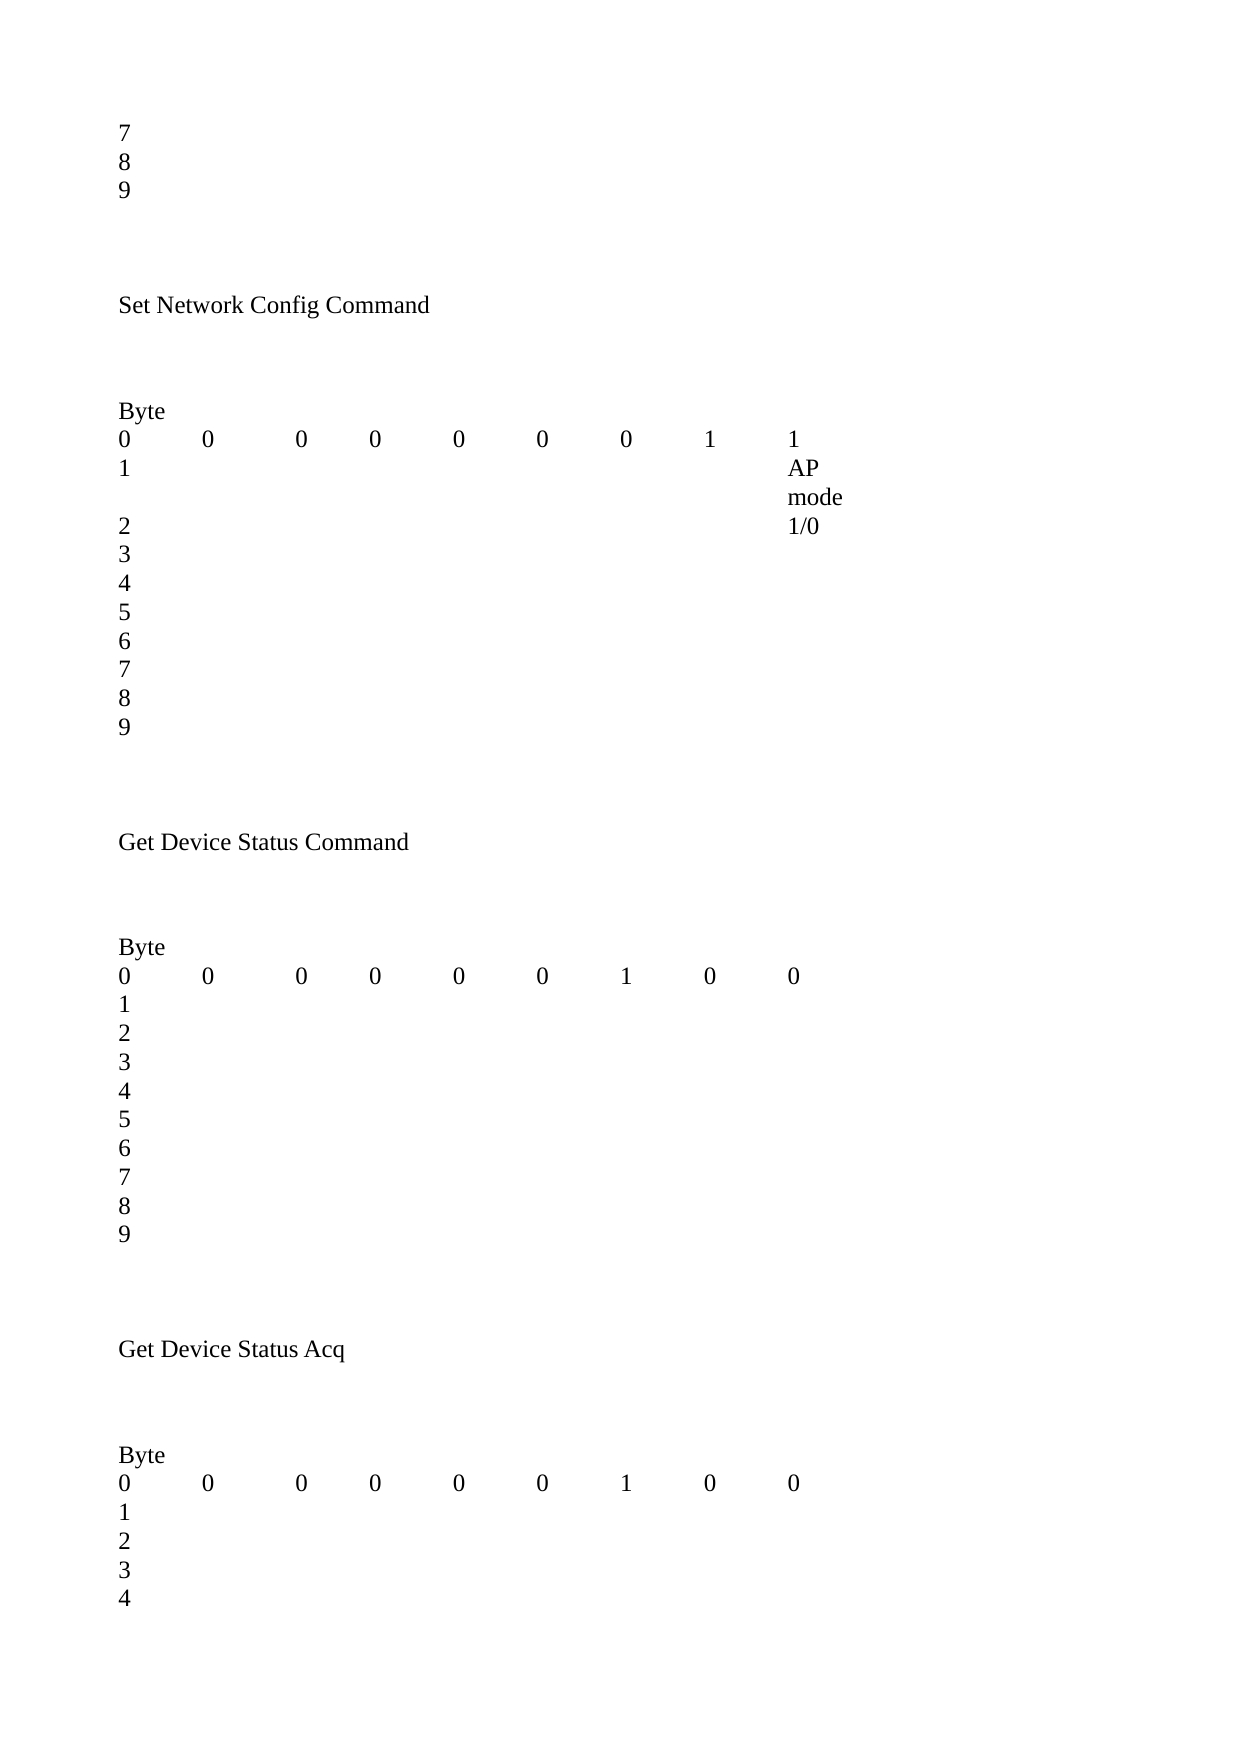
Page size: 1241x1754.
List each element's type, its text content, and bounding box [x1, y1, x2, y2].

table_cell [955, 626, 1038, 654]
table_cell [787, 1076, 871, 1104]
table_cell [871, 540, 954, 568]
table_cell 4 [118, 1584, 202, 1612]
table_cell [955, 712, 1038, 741]
table_cell [1038, 1220, 1122, 1248]
table_cell 0 [536, 425, 620, 453]
table_cell 6 [118, 626, 202, 654]
table_cell 5 [118, 597, 202, 626]
table_cell [453, 990, 536, 1018]
table_cell 7 [118, 655, 202, 683]
table_cell [620, 712, 704, 741]
table_cell [369, 1526, 453, 1555]
table_cell [955, 961, 1038, 989]
table_cell [536, 1220, 620, 1248]
table_cell [704, 118, 787, 147]
table_cell [955, 597, 1038, 626]
table_cell 9 [118, 712, 202, 741]
table_cell [620, 1584, 704, 1612]
table_cell [1038, 741, 1122, 769]
table_header [202, 396, 295, 424]
table_cell [536, 204, 620, 233]
table_cell [1038, 147, 1122, 176]
table_cell [536, 1526, 620, 1555]
table_cell [1038, 1047, 1122, 1076]
table_cell [1038, 990, 1122, 1018]
table_cell [620, 511, 704, 539]
table_cell [369, 1220, 453, 1248]
table_cell [704, 1555, 787, 1583]
table_cell [369, 540, 453, 568]
table_cell [871, 1105, 954, 1133]
table_cell [536, 1105, 620, 1133]
table_cell [787, 1047, 871, 1076]
table_cell 7 [118, 118, 202, 147]
table_cell 3 [118, 1555, 202, 1583]
table_cell [704, 176, 787, 204]
table_cell [704, 683, 787, 712]
table_cell [295, 712, 369, 741]
table_cell [1038, 1526, 1122, 1555]
table_cell [1038, 1191, 1122, 1219]
table_cell [1038, 655, 1122, 683]
table_cell [704, 453, 787, 511]
table_cell [1038, 961, 1122, 989]
table_cell [369, 453, 453, 511]
table_cell [536, 176, 620, 204]
table_cell [704, 1248, 787, 1277]
table_cell [620, 741, 704, 769]
table_cell [295, 1248, 369, 1277]
table_cell [620, 655, 704, 683]
table_cell [295, 1584, 369, 1612]
table_cell [536, 655, 620, 683]
table_cell [369, 683, 453, 712]
table_cell [871, 176, 954, 204]
table_cell [704, 1133, 787, 1162]
table_cell 0 [369, 425, 453, 453]
table_cell 0 [118, 961, 202, 989]
table_cell [295, 1191, 369, 1219]
table_cell [295, 1162, 369, 1191]
table_cell [202, 511, 295, 539]
table_cell [871, 204, 954, 233]
table_header Byte [118, 1440, 202, 1468]
table_cell [620, 1047, 704, 1076]
table_cell [620, 1555, 704, 1583]
table_cell [536, 568, 620, 597]
table_cell 3 [118, 540, 202, 568]
table_cell [369, 1248, 453, 1277]
table_cell [704, 990, 787, 1018]
table_header [871, 396, 954, 424]
table_cell [955, 1191, 1038, 1219]
table_cell [453, 1220, 536, 1248]
table_cell [295, 683, 369, 712]
table_cell [295, 118, 369, 147]
table_cell [871, 1555, 954, 1583]
table_cell [202, 683, 295, 712]
table_header [704, 396, 787, 424]
table_cell [202, 1584, 295, 1612]
table_header [871, 1440, 954, 1468]
table_cell [295, 626, 369, 654]
table_cell [536, 1133, 620, 1162]
table_cell 1/0 [787, 511, 871, 539]
table_cell 0 [620, 425, 704, 453]
table_cell [871, 511, 954, 539]
table_cell [787, 1555, 871, 1583]
table_cell 8 [118, 683, 202, 712]
table_cell [955, 147, 1038, 176]
table_cell [620, 1105, 704, 1133]
table_header [202, 932, 295, 961]
table_header [1038, 932, 1122, 961]
table_cell [453, 597, 536, 626]
table_header [620, 1440, 704, 1468]
table_cell [955, 655, 1038, 683]
table_cell [620, 1497, 704, 1526]
table_cell [787, 626, 871, 654]
table_cell [202, 204, 295, 233]
table_cell [955, 1047, 1038, 1076]
table_cell [787, 1162, 871, 1191]
table_cell [453, 453, 536, 511]
table_cell [787, 1248, 871, 1277]
table_header [536, 396, 620, 424]
table_cell [955, 990, 1038, 1018]
table_cell [787, 1133, 871, 1162]
table_cell [202, 655, 295, 683]
table_header [202, 1440, 295, 1468]
table_cell 1 [787, 425, 871, 453]
table_cell [871, 118, 954, 147]
table_header [871, 932, 954, 961]
table_header [787, 396, 871, 424]
table_cell [295, 1133, 369, 1162]
table_header [704, 932, 787, 961]
table_cell [704, 1497, 787, 1526]
table_cell [536, 1047, 620, 1076]
table_cell [1038, 712, 1122, 741]
table_cell 0 [536, 1469, 620, 1497]
table_cell [536, 511, 620, 539]
table_cell [536, 1248, 620, 1277]
table_cell [787, 1584, 871, 1612]
table_cell [1038, 1133, 1122, 1162]
table_cell [369, 176, 453, 204]
table_cell [369, 1555, 453, 1583]
table_cell [787, 655, 871, 683]
table_cell [955, 1526, 1038, 1555]
table_cell [1038, 1555, 1122, 1583]
table_cell [453, 118, 536, 147]
table_cell [1038, 1076, 1122, 1104]
table_cell [369, 1497, 453, 1526]
table_header [295, 932, 369, 961]
table_cell 9 [118, 176, 202, 204]
table_cell [202, 1526, 295, 1555]
table_cell [1038, 568, 1122, 597]
table_cell [295, 540, 369, 568]
table_cell [369, 1076, 453, 1104]
table_header [620, 932, 704, 961]
table_cell [536, 147, 620, 176]
table_cell [955, 1497, 1038, 1526]
table_cell [295, 597, 369, 626]
table_cell AP mode [787, 453, 871, 511]
table_cell [536, 453, 620, 511]
table_cell [369, 1105, 453, 1133]
table_cell [955, 540, 1038, 568]
table_cell 0 [787, 1469, 871, 1497]
table_cell [955, 568, 1038, 597]
table_cell [536, 683, 620, 712]
table_cell 2 [118, 511, 202, 539]
table_cell [620, 597, 704, 626]
table_cell [453, 626, 536, 654]
table_cell [453, 655, 536, 683]
table_cell [453, 540, 536, 568]
table_cell [620, 1248, 704, 1277]
table_cell [1038, 1584, 1122, 1612]
table_cell [295, 1555, 369, 1583]
table_cell [704, 597, 787, 626]
table_cell 2 [118, 1018, 202, 1047]
table_cell [453, 1047, 536, 1076]
table_cell [1038, 118, 1122, 147]
table_cell 0 [369, 961, 453, 989]
table_cell [369, 1047, 453, 1076]
table_cell 3 [118, 1047, 202, 1076]
table_cell [704, 204, 787, 233]
table_cell [295, 511, 369, 539]
table_cell 0 [704, 961, 787, 989]
table_cell 1 [704, 425, 787, 453]
table_cell [620, 1018, 704, 1047]
table_cell [202, 1018, 295, 1047]
table_cell [453, 511, 536, 539]
table_cell [704, 1018, 787, 1047]
table_cell [453, 1555, 536, 1583]
table_cell [871, 568, 954, 597]
table_cell [955, 1076, 1038, 1104]
table_cell [202, 712, 295, 741]
table_cell [871, 1191, 954, 1219]
table_cell [295, 655, 369, 683]
table_cell 1 [118, 1497, 202, 1526]
table_cell [295, 1105, 369, 1133]
table_cell [704, 1584, 787, 1612]
table_cell [1038, 1105, 1122, 1133]
table_cell [871, 683, 954, 712]
table_cell [295, 176, 369, 204]
table_cell [536, 1162, 620, 1191]
table_cell [955, 1220, 1038, 1248]
table_cell [202, 1105, 295, 1133]
table_cell [202, 1191, 295, 1219]
table_cell [202, 990, 295, 1018]
table_header [295, 396, 369, 424]
table_cell [787, 176, 871, 204]
table_header [453, 396, 536, 424]
table_cell [1038, 626, 1122, 654]
table_cell [955, 1584, 1038, 1612]
table_cell [871, 1018, 954, 1047]
table_cell [1038, 511, 1122, 539]
table_cell [1038, 1469, 1122, 1497]
table_cell [955, 1469, 1038, 1497]
table_cell [536, 540, 620, 568]
table_cell [787, 741, 871, 769]
table_cell [536, 597, 620, 626]
table_cell [202, 1555, 295, 1583]
table_cell [787, 568, 871, 597]
table_cell [202, 741, 295, 769]
table_cell [369, 147, 453, 176]
table_cell [955, 1162, 1038, 1191]
table_cell [620, 990, 704, 1018]
table_cell 1 [118, 990, 202, 1018]
table_cell [453, 1162, 536, 1191]
table_cell [704, 1526, 787, 1555]
table_cell 8 [118, 147, 202, 176]
text Set Network Config Command [118, 291, 1122, 319]
table_header [787, 1440, 871, 1468]
table_cell 7 [118, 1162, 202, 1191]
table_cell [871, 1162, 954, 1191]
table_cell [202, 1162, 295, 1191]
table_cell [955, 1105, 1038, 1133]
table_header [620, 396, 704, 424]
table_cell [620, 204, 704, 233]
table_cell [787, 118, 871, 147]
table_cell [536, 626, 620, 654]
table_cell [202, 1076, 295, 1104]
table_cell [369, 655, 453, 683]
table_cell [369, 741, 453, 769]
table_cell [871, 961, 954, 989]
table_cell [536, 741, 620, 769]
table_cell [704, 540, 787, 568]
table_header [955, 1440, 1038, 1468]
table_cell [202, 1220, 295, 1248]
table_header [369, 1440, 453, 1468]
table_cell [536, 1018, 620, 1047]
table_cell [1038, 1497, 1122, 1526]
table_cell [453, 1191, 536, 1219]
table_cell [453, 1248, 536, 1277]
table_cell [620, 147, 704, 176]
table_header [536, 932, 620, 961]
table_cell [453, 741, 536, 769]
table_header Byte [118, 932, 202, 961]
table_cell [704, 626, 787, 654]
table_cell [295, 990, 369, 1018]
table_cell [536, 990, 620, 1018]
table_cell 8 [118, 1191, 202, 1219]
table_cell 4 [118, 1076, 202, 1104]
table_header [536, 1440, 620, 1468]
table_cell [704, 712, 787, 741]
table_cell [118, 741, 202, 769]
table_cell [787, 683, 871, 712]
table_cell [453, 1133, 536, 1162]
table_cell [453, 1526, 536, 1555]
table_cell [620, 1220, 704, 1248]
table_cell [955, 741, 1038, 769]
table_cell [369, 597, 453, 626]
table_cell [453, 147, 536, 176]
table_cell [871, 1220, 954, 1248]
table_cell [453, 1076, 536, 1104]
table_cell [295, 1018, 369, 1047]
table_cell [955, 1133, 1038, 1162]
table_cell [453, 712, 536, 741]
table_cell [295, 1497, 369, 1526]
table_header [955, 932, 1038, 961]
table_cell [369, 1133, 453, 1162]
table_cell [620, 540, 704, 568]
table_cell [118, 204, 202, 233]
table_cell [369, 204, 453, 233]
table_cell [620, 626, 704, 654]
table_cell [536, 712, 620, 741]
table_cell [787, 1105, 871, 1133]
table_cell 1 [620, 961, 704, 989]
table_cell [704, 1220, 787, 1248]
table_cell 6 [118, 1133, 202, 1162]
table_cell [620, 1076, 704, 1104]
table_cell [704, 1047, 787, 1076]
table_cell [871, 1047, 954, 1076]
table_cell [787, 712, 871, 741]
table_cell [955, 425, 1038, 453]
table_cell [1038, 453, 1122, 511]
table_cell [787, 1497, 871, 1526]
table_cell 5 [118, 1105, 202, 1133]
table_cell [704, 655, 787, 683]
table_cell [1038, 1248, 1122, 1277]
table_cell [295, 568, 369, 597]
table_cell [536, 1555, 620, 1583]
table_cell [620, 1162, 704, 1191]
table_cell [620, 176, 704, 204]
table_cell [202, 597, 295, 626]
table_cell [704, 568, 787, 597]
table_cell [955, 683, 1038, 712]
table_cell 0 [369, 1469, 453, 1497]
table_cell [704, 511, 787, 539]
table_cell [453, 1018, 536, 1047]
table_cell [1038, 1018, 1122, 1047]
table_cell 1 [620, 1469, 704, 1497]
table_cell [1038, 176, 1122, 204]
table_cell [620, 568, 704, 597]
table_cell [871, 626, 954, 654]
table_cell [453, 1497, 536, 1526]
table_cell [369, 1584, 453, 1612]
table_header [704, 1440, 787, 1468]
table_cell [787, 1526, 871, 1555]
table_cell 0 [453, 1469, 536, 1497]
table_cell [536, 1191, 620, 1219]
table_cell [955, 176, 1038, 204]
table_header [1038, 396, 1122, 424]
table_cell [871, 1584, 954, 1612]
table_cell [369, 118, 453, 147]
table_cell 0 [295, 1469, 369, 1497]
table_cell [787, 1220, 871, 1248]
table_cell 9 [118, 1220, 202, 1248]
table_cell [295, 147, 369, 176]
table_cell [955, 511, 1038, 539]
table_cell [871, 990, 954, 1018]
table_cell [704, 1162, 787, 1191]
table_cell 0 [453, 425, 536, 453]
table_cell 0 [704, 1469, 787, 1497]
table_header Byte [118, 396, 202, 424]
table_cell [787, 147, 871, 176]
table_header [955, 396, 1038, 424]
table_cell [871, 741, 954, 769]
table_cell [369, 712, 453, 741]
table_cell [871, 453, 954, 511]
table_cell 0 [295, 961, 369, 989]
table_cell [118, 1248, 202, 1277]
table_cell [369, 626, 453, 654]
table_cell [955, 118, 1038, 147]
table_cell [787, 540, 871, 568]
table_cell [295, 1220, 369, 1248]
table_header [453, 932, 536, 961]
table_cell [295, 1526, 369, 1555]
table_cell [536, 118, 620, 147]
table_cell 0 [118, 1469, 202, 1497]
text Get Device Status Command [118, 827, 1122, 856]
table_cell [295, 1076, 369, 1104]
table_cell [620, 1133, 704, 1162]
table_cell [536, 1076, 620, 1104]
text Get Device Status Acq [118, 1334, 1122, 1363]
table_cell [871, 425, 954, 453]
table_cell [620, 683, 704, 712]
table_cell 0 [536, 961, 620, 989]
table_cell [202, 1133, 295, 1162]
table_cell 4 [118, 568, 202, 597]
table_cell 0 [295, 425, 369, 453]
table_cell [871, 712, 954, 741]
table_cell [955, 1018, 1038, 1047]
table_cell [955, 1248, 1038, 1277]
table_cell [295, 741, 369, 769]
table_cell [620, 1191, 704, 1219]
table_cell [1038, 597, 1122, 626]
table_cell 0 [118, 425, 202, 453]
table_cell [704, 741, 787, 769]
table_header [1038, 1440, 1122, 1468]
table_cell [1038, 1162, 1122, 1191]
table_cell [202, 1047, 295, 1076]
table_cell 0 [202, 1469, 295, 1497]
table_cell [871, 655, 954, 683]
table_cell [620, 118, 704, 147]
table_cell [871, 147, 954, 176]
table_cell [955, 1555, 1038, 1583]
table_cell [704, 1105, 787, 1133]
table_cell [787, 990, 871, 1018]
table_cell [620, 1526, 704, 1555]
table_cell [871, 597, 954, 626]
table_cell [1038, 683, 1122, 712]
table_cell 0 [787, 961, 871, 989]
table_cell [871, 1526, 954, 1555]
table_cell [202, 1497, 295, 1526]
table_cell [453, 568, 536, 597]
table_cell [202, 147, 295, 176]
table_cell [295, 204, 369, 233]
table_cell [704, 147, 787, 176]
table_cell [536, 1584, 620, 1612]
table_cell [295, 1047, 369, 1076]
table_cell [955, 204, 1038, 233]
table_cell [787, 204, 871, 233]
table_cell [369, 1162, 453, 1191]
table_cell [704, 1191, 787, 1219]
table_cell [295, 453, 369, 511]
table_cell 0 [202, 425, 295, 453]
table_cell [536, 1497, 620, 1526]
table_cell [453, 683, 536, 712]
table_cell [369, 1018, 453, 1047]
table_cell [871, 1469, 954, 1497]
table_cell [453, 176, 536, 204]
table_cell 0 [202, 961, 295, 989]
table_cell [1038, 425, 1122, 453]
table_cell [369, 990, 453, 1018]
table_header [369, 932, 453, 961]
table_cell [871, 1248, 954, 1277]
table_cell [871, 1076, 954, 1104]
table_cell [202, 626, 295, 654]
table_header [787, 932, 871, 961]
table_cell [202, 540, 295, 568]
table_cell [1038, 204, 1122, 233]
table_cell [202, 568, 295, 597]
table_cell [787, 597, 871, 626]
table_cell [955, 453, 1038, 511]
table_cell [787, 1191, 871, 1219]
table_cell [704, 1076, 787, 1104]
table_header [369, 396, 453, 424]
table_cell [453, 1105, 536, 1133]
table_cell [202, 1248, 295, 1277]
table_cell [453, 1584, 536, 1612]
table_cell 2 [118, 1526, 202, 1555]
table_cell [871, 1497, 954, 1526]
table_cell [787, 1018, 871, 1047]
table_cell 0 [453, 961, 536, 989]
table_cell [620, 453, 704, 511]
table_header [453, 1440, 536, 1468]
table_cell [369, 1191, 453, 1219]
table_cell [202, 176, 295, 204]
table_cell 1 [118, 453, 202, 511]
table_cell [871, 1133, 954, 1162]
table_cell [202, 453, 295, 511]
table_cell [369, 511, 453, 539]
table_cell [369, 568, 453, 597]
table_cell [202, 118, 295, 147]
table_header [295, 1440, 369, 1468]
table_cell [453, 204, 536, 233]
table_cell [1038, 540, 1122, 568]
